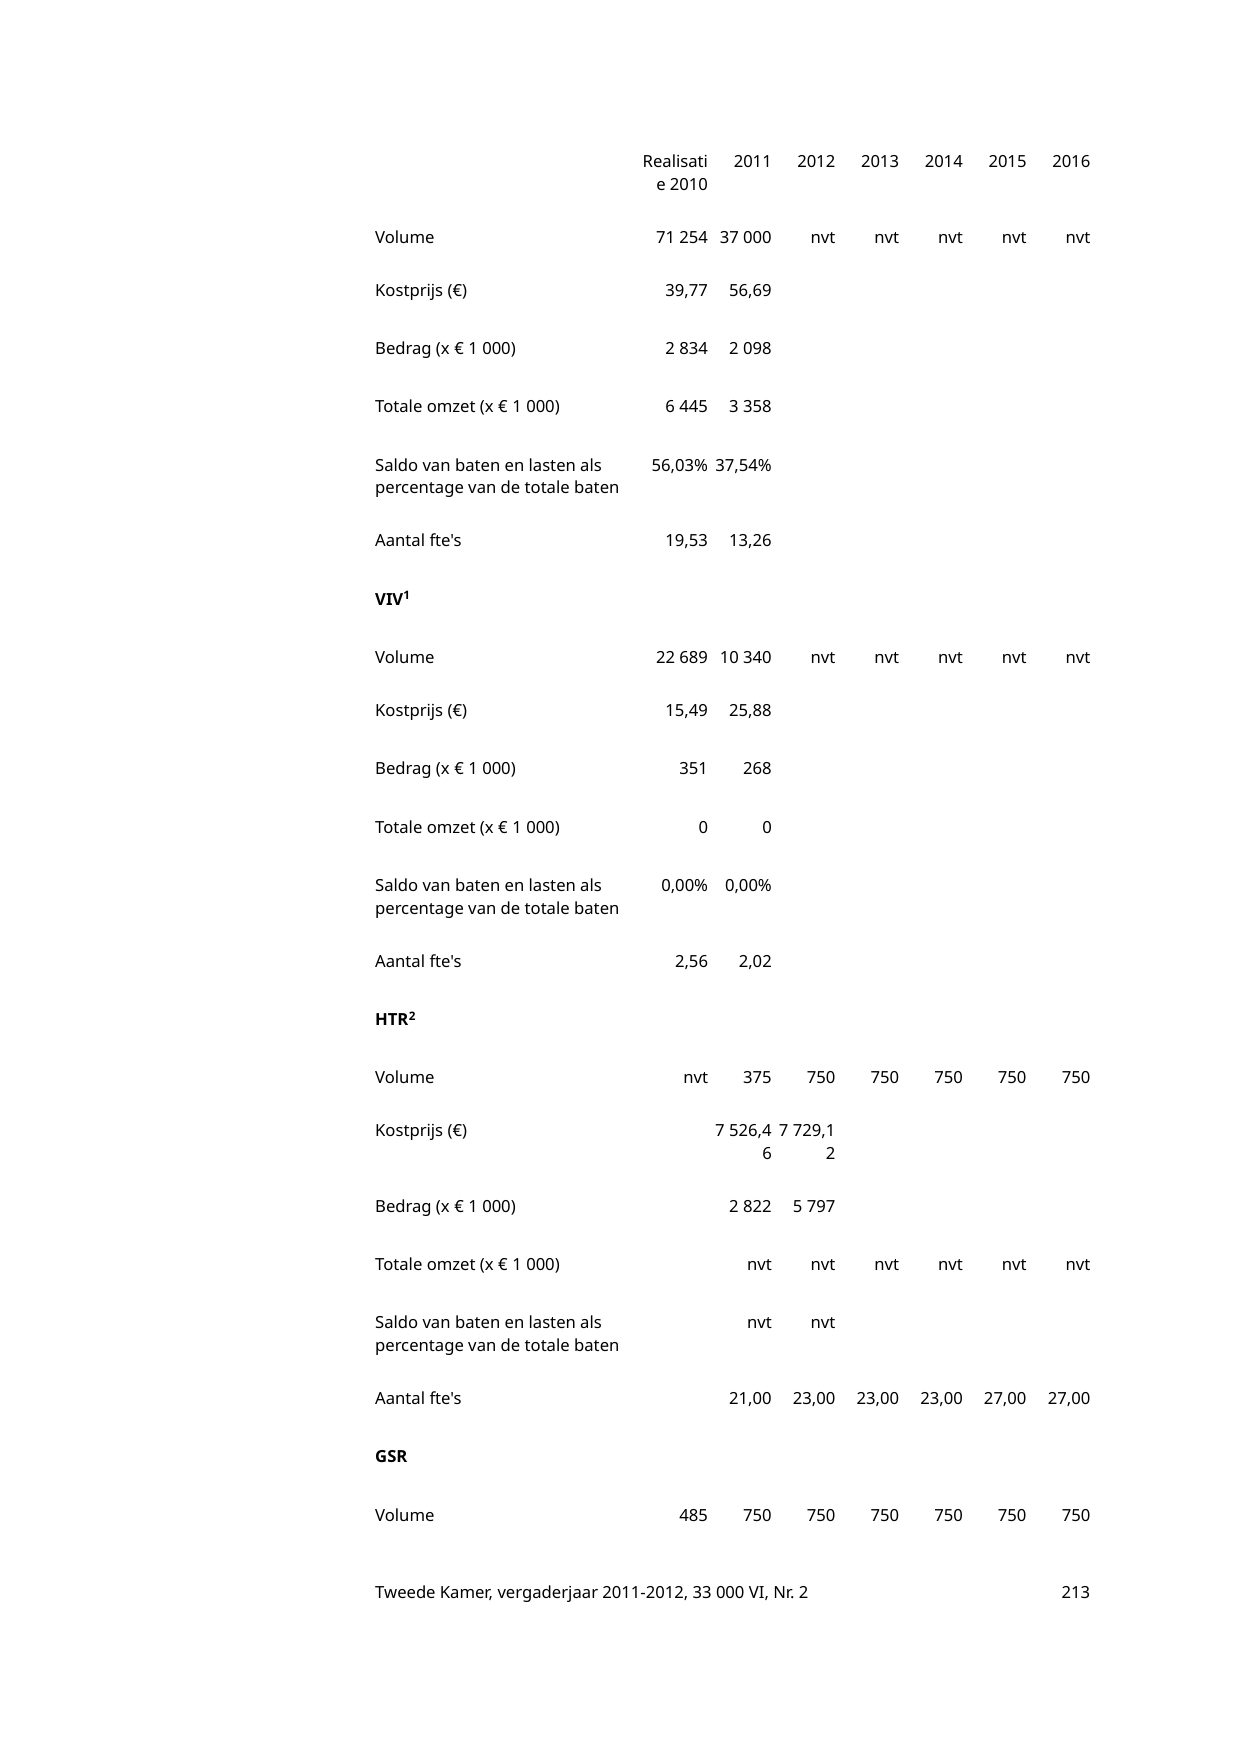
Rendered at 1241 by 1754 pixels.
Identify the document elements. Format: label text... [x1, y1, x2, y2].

table_cell [835, 278, 899, 337]
table_cell [771, 757, 835, 815]
table_cell GSR [375, 1445, 637, 1503]
table_cell 2,02 [708, 949, 771, 1008]
table_cell [899, 529, 963, 587]
table_cell [1026, 395, 1090, 453]
table_cell [963, 1311, 1026, 1386]
table_cell 268 [708, 757, 771, 815]
table_cell Volume [375, 646, 637, 698]
table_cell [835, 395, 899, 453]
table_cell [771, 1008, 835, 1066]
table_cell [835, 699, 899, 757]
table_cell Kostprijs (€) [375, 699, 637, 757]
table_cell 351 [637, 757, 708, 815]
table_cell Aantal fte's [375, 529, 637, 587]
table_cell 750 [771, 1066, 835, 1119]
table_cell [963, 757, 1026, 815]
table_cell Kostprijs (€) [375, 1119, 637, 1194]
table_cell 37 000 [708, 225, 771, 278]
table_cell nvt [963, 225, 1026, 278]
table_cell [963, 454, 1026, 529]
table_cell [637, 587, 708, 646]
table_cell [1026, 278, 1090, 337]
table_cell [1026, 1194, 1090, 1253]
table_cell 2 822 [708, 1194, 771, 1253]
table_header 2014 [899, 150, 963, 225]
table_cell [771, 529, 835, 587]
table_cell nvt [708, 1311, 771, 1386]
table_cell 19,53 [637, 529, 708, 587]
table_cell [963, 949, 1026, 1008]
table_cell [637, 1253, 708, 1311]
table_cell 13,26 [708, 529, 771, 587]
table_cell [899, 1445, 963, 1503]
table_header 2015 [963, 150, 1026, 225]
table_cell [899, 1194, 963, 1253]
table_cell nvt [835, 225, 899, 278]
table_cell 23,00 [899, 1386, 963, 1445]
table_cell Volume [375, 225, 637, 278]
table_cell 6 445 [637, 395, 708, 453]
table_cell 27,00 [1026, 1386, 1090, 1445]
table_cell [771, 278, 835, 337]
table_cell nvt [899, 646, 963, 698]
table_cell [835, 337, 899, 395]
table_cell [1026, 454, 1090, 529]
table_cell 750 [899, 1066, 963, 1119]
table_cell Bedrag (x € 1 000) [375, 757, 637, 815]
table_cell VIV1 [375, 587, 637, 646]
table_cell 56,69 [708, 278, 771, 337]
table_cell nvt [771, 646, 835, 698]
table_cell [835, 1311, 899, 1386]
table_cell Saldo van baten en lasten als percentage van de totale baten [375, 874, 637, 949]
table_cell [963, 699, 1026, 757]
table_cell nvt [835, 646, 899, 698]
table_cell 15,49 [637, 699, 708, 757]
table_cell 5 797 [771, 1194, 835, 1253]
table_cell 750 [899, 1503, 963, 1526]
table_cell [1026, 337, 1090, 395]
table_cell [1026, 1008, 1090, 1066]
table_cell [771, 1445, 835, 1503]
table_cell [835, 454, 899, 529]
table_cell nvt [899, 225, 963, 278]
table_cell Totale omzet (x € 1 000) [375, 395, 637, 453]
table_cell [899, 1311, 963, 1386]
table_cell nvt [963, 1253, 1026, 1311]
table_cell 375 [708, 1066, 771, 1119]
table_cell [771, 337, 835, 395]
table_cell nvt [771, 1311, 835, 1386]
table_cell [637, 1119, 708, 1194]
table_header Realisatie 2010 [637, 150, 708, 225]
table_cell HTR2 [375, 1008, 637, 1066]
table_cell [1026, 1119, 1090, 1194]
table_cell 10 340 [708, 646, 771, 698]
table_cell Bedrag (x € 1 000) [375, 337, 637, 395]
table_cell 22 689 [637, 646, 708, 698]
table_cell 750 [1026, 1503, 1090, 1526]
table_cell 25,88 [708, 699, 771, 757]
table_cell 750 [835, 1066, 899, 1119]
table_cell [899, 587, 963, 646]
table_cell Saldo van baten en lasten als percentage van de totale baten [375, 454, 637, 529]
table_cell [1026, 874, 1090, 949]
table_cell [771, 454, 835, 529]
table_cell [899, 1119, 963, 1194]
table_cell [899, 815, 963, 874]
table_cell [835, 1119, 899, 1194]
table_cell 3 358 [708, 395, 771, 453]
table_cell Aantal fte's [375, 1386, 637, 1445]
table_cell nvt [771, 225, 835, 278]
table_cell [963, 278, 1026, 337]
table_cell 27,00 [963, 1386, 1026, 1445]
table_cell [963, 1445, 1026, 1503]
table_cell [899, 395, 963, 453]
table_cell Bedrag (x € 1 000) [375, 1194, 637, 1253]
table_cell 750 [963, 1503, 1026, 1526]
table_cell [1026, 757, 1090, 815]
table_cell nvt [1026, 225, 1090, 278]
table_cell [963, 815, 1026, 874]
table_header 2012 [771, 150, 835, 225]
table_cell 39,77 [637, 278, 708, 337]
table_cell 750 [835, 1503, 899, 1526]
table_cell [835, 587, 899, 646]
table_cell [899, 874, 963, 949]
table_cell 21,00 [708, 1386, 771, 1445]
table_cell [1026, 529, 1090, 587]
table_cell [1026, 815, 1090, 874]
table_cell 7 526,46 [708, 1119, 771, 1194]
table_cell 2 098 [708, 337, 771, 395]
table_cell 485 [637, 1503, 708, 1526]
table_cell Saldo van baten en lasten als percentage van de totale baten [375, 1311, 637, 1386]
table_cell [835, 1194, 899, 1253]
table_cell [637, 1311, 708, 1386]
table_header 2016 [1026, 150, 1090, 225]
table_cell [708, 587, 771, 646]
table_cell Aantal fte's [375, 949, 637, 1008]
table_cell [963, 529, 1026, 587]
table_cell [899, 337, 963, 395]
table_cell [835, 815, 899, 874]
table_cell [835, 529, 899, 587]
table_cell 2,56 [637, 949, 708, 1008]
table_cell [963, 337, 1026, 395]
table_cell Kostprijs (€) [375, 278, 637, 337]
table_cell Totale omzet (x € 1 000) [375, 1253, 637, 1311]
table_cell [637, 1008, 708, 1066]
table_cell nvt [963, 646, 1026, 698]
table_cell 2 834 [637, 337, 708, 395]
table_cell [963, 874, 1026, 949]
table_cell nvt [1026, 646, 1090, 698]
table_cell [637, 1386, 708, 1445]
table_cell nvt [771, 1253, 835, 1311]
table_cell [771, 587, 835, 646]
table_cell 0 [708, 815, 771, 874]
table_cell [835, 1008, 899, 1066]
table_cell [899, 757, 963, 815]
table_cell 37,54% [708, 454, 771, 529]
table_cell [835, 757, 899, 815]
table_header 2011 [708, 150, 771, 225]
table_cell [963, 587, 1026, 646]
table_cell [1026, 949, 1090, 1008]
table_cell 71 254 [637, 225, 708, 278]
table_cell [963, 1194, 1026, 1253]
table_cell [899, 454, 963, 529]
table_cell 7 729,12 [771, 1119, 835, 1194]
table_cell [835, 1445, 899, 1503]
table_cell [963, 1119, 1026, 1194]
table_cell nvt [1026, 1253, 1090, 1311]
table_cell Totale omzet (x € 1 000) [375, 815, 637, 874]
table_cell [771, 874, 835, 949]
table_header [375, 150, 637, 225]
table_cell [771, 699, 835, 757]
table_cell 750 [771, 1503, 835, 1526]
table_cell 56,03% [637, 454, 708, 529]
table_cell [708, 1008, 771, 1066]
table_cell 0,00% [637, 874, 708, 949]
table_cell 750 [708, 1503, 771, 1526]
table_cell [899, 699, 963, 757]
table_cell 0 [637, 815, 708, 874]
table_cell [771, 395, 835, 453]
table_cell [637, 1445, 708, 1503]
table_cell [1026, 699, 1090, 757]
table_cell 23,00 [835, 1386, 899, 1445]
table_cell Volume [375, 1503, 637, 1526]
table_cell [835, 874, 899, 949]
table_cell 750 [1026, 1066, 1090, 1119]
table_cell [899, 278, 963, 337]
table_cell [637, 1194, 708, 1253]
table_cell 23,00 [771, 1386, 835, 1445]
table_cell [1026, 1445, 1090, 1503]
table_header 2013 [835, 150, 899, 225]
table_cell [835, 949, 899, 1008]
table_cell [771, 949, 835, 1008]
table_cell [963, 395, 1026, 453]
table_cell Volume [375, 1066, 637, 1119]
table_cell nvt [835, 1253, 899, 1311]
table_cell nvt [637, 1066, 708, 1119]
table_cell [771, 815, 835, 874]
table_cell 750 [963, 1066, 1026, 1119]
table_cell [708, 1445, 771, 1503]
table_cell [899, 1008, 963, 1066]
table_cell 0,00% [708, 874, 771, 949]
table_cell [899, 949, 963, 1008]
table_cell [963, 1008, 1026, 1066]
table_cell [1026, 587, 1090, 646]
table_cell nvt [899, 1253, 963, 1311]
table_cell [1026, 1311, 1090, 1386]
table_cell nvt [708, 1253, 771, 1311]
